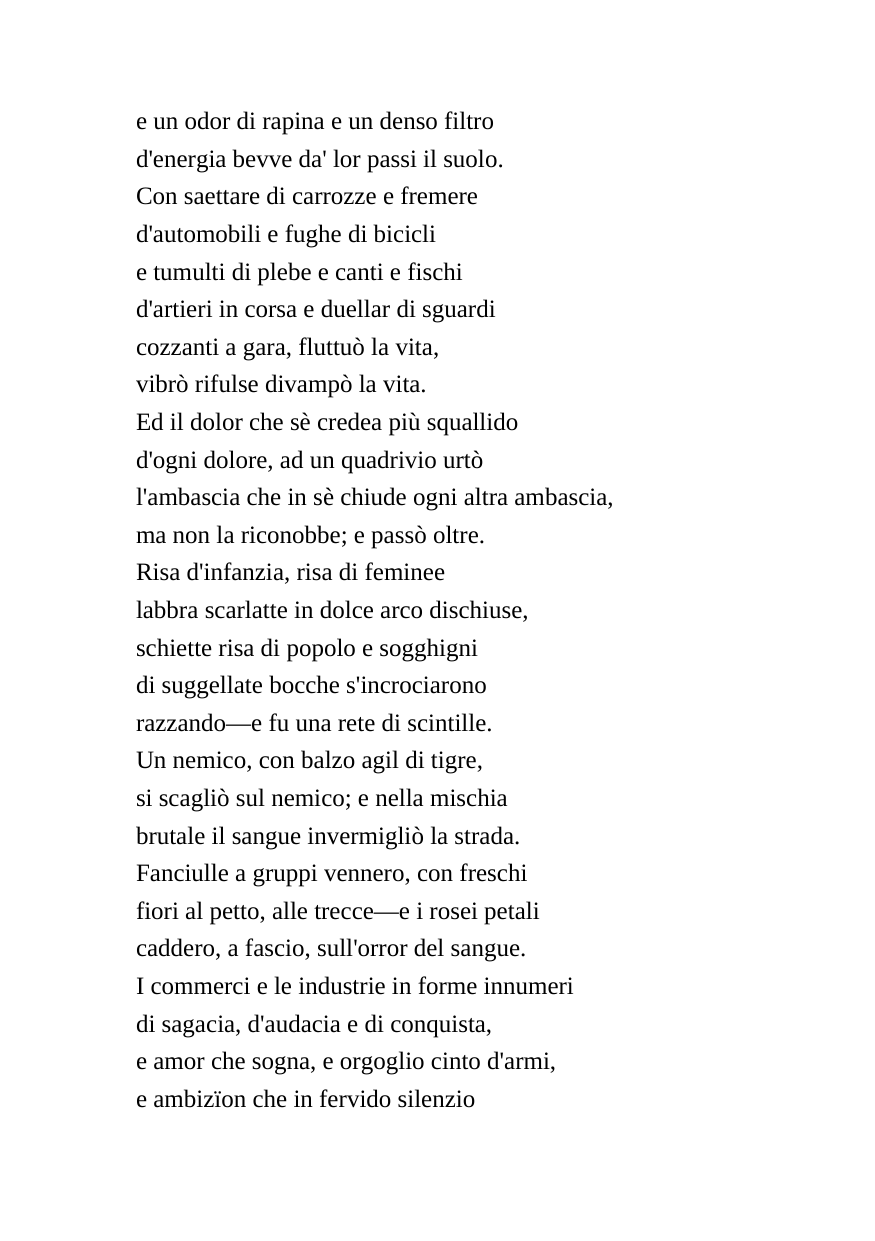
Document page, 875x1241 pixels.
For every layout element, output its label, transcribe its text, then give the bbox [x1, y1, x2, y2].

text Ed il dolor che sè credea più squallido [106, 407, 768, 436]
text razzando—e fu una rete di scintille. [106, 708, 768, 737]
text caddero, a fascio, sull'orror del sangue. [106, 933, 768, 962]
text Un nemico, con balzo agil di tigre, [106, 746, 768, 774]
text e un odor di rapina e un denso filtro [106, 106, 768, 135]
text d'automobili e fughe di bicicli [106, 219, 768, 248]
text d'ogni dolore, ad un quadrivio urtò [106, 445, 768, 473]
text Fanciulle a gruppi vennero, con freschi [106, 858, 768, 887]
text e amor che sogna, e orgoglio cinto d'armi, [106, 1046, 768, 1075]
text I commerci e le industrie in forme innumeri [106, 971, 768, 1000]
text e tumulti di plebe e canti e fischi [106, 257, 768, 285]
text vibrò rifulse divampò la vita. [106, 369, 768, 398]
text d'energia bevve da' lor passi il suolo. [106, 144, 768, 173]
text l'ambascia che in sè chiude ogni altra ambascia, [106, 482, 768, 511]
text ma non la riconobbe; e passò oltre. [106, 520, 768, 549]
text di sagacia, d'audacia e di conquista, [106, 1009, 768, 1037]
text cozzanti a gara, fluttuò la vita, [106, 332, 768, 361]
text fiori al petto, alle trecce—e i rosei petali [106, 896, 768, 925]
text labbra scarlatte in dolce arco dischiuse, [106, 595, 768, 624]
text brutale il sangue invermigliò la strada. [106, 821, 768, 849]
text di suggellate bocche s'incrociarono [106, 670, 768, 699]
text schiette risa di popolo e sogghigni [106, 633, 768, 661]
text e ambizïon che in fervido silenzio [106, 1084, 768, 1113]
text si scagliò sul nemico; e nella mischia [106, 783, 768, 812]
text d'artieri in corsa e duellar di sguardi [106, 294, 768, 323]
text Con saettare di carrozze e fremere [106, 181, 768, 210]
text Risa d'infanzia, risa di feminee [106, 557, 768, 586]
